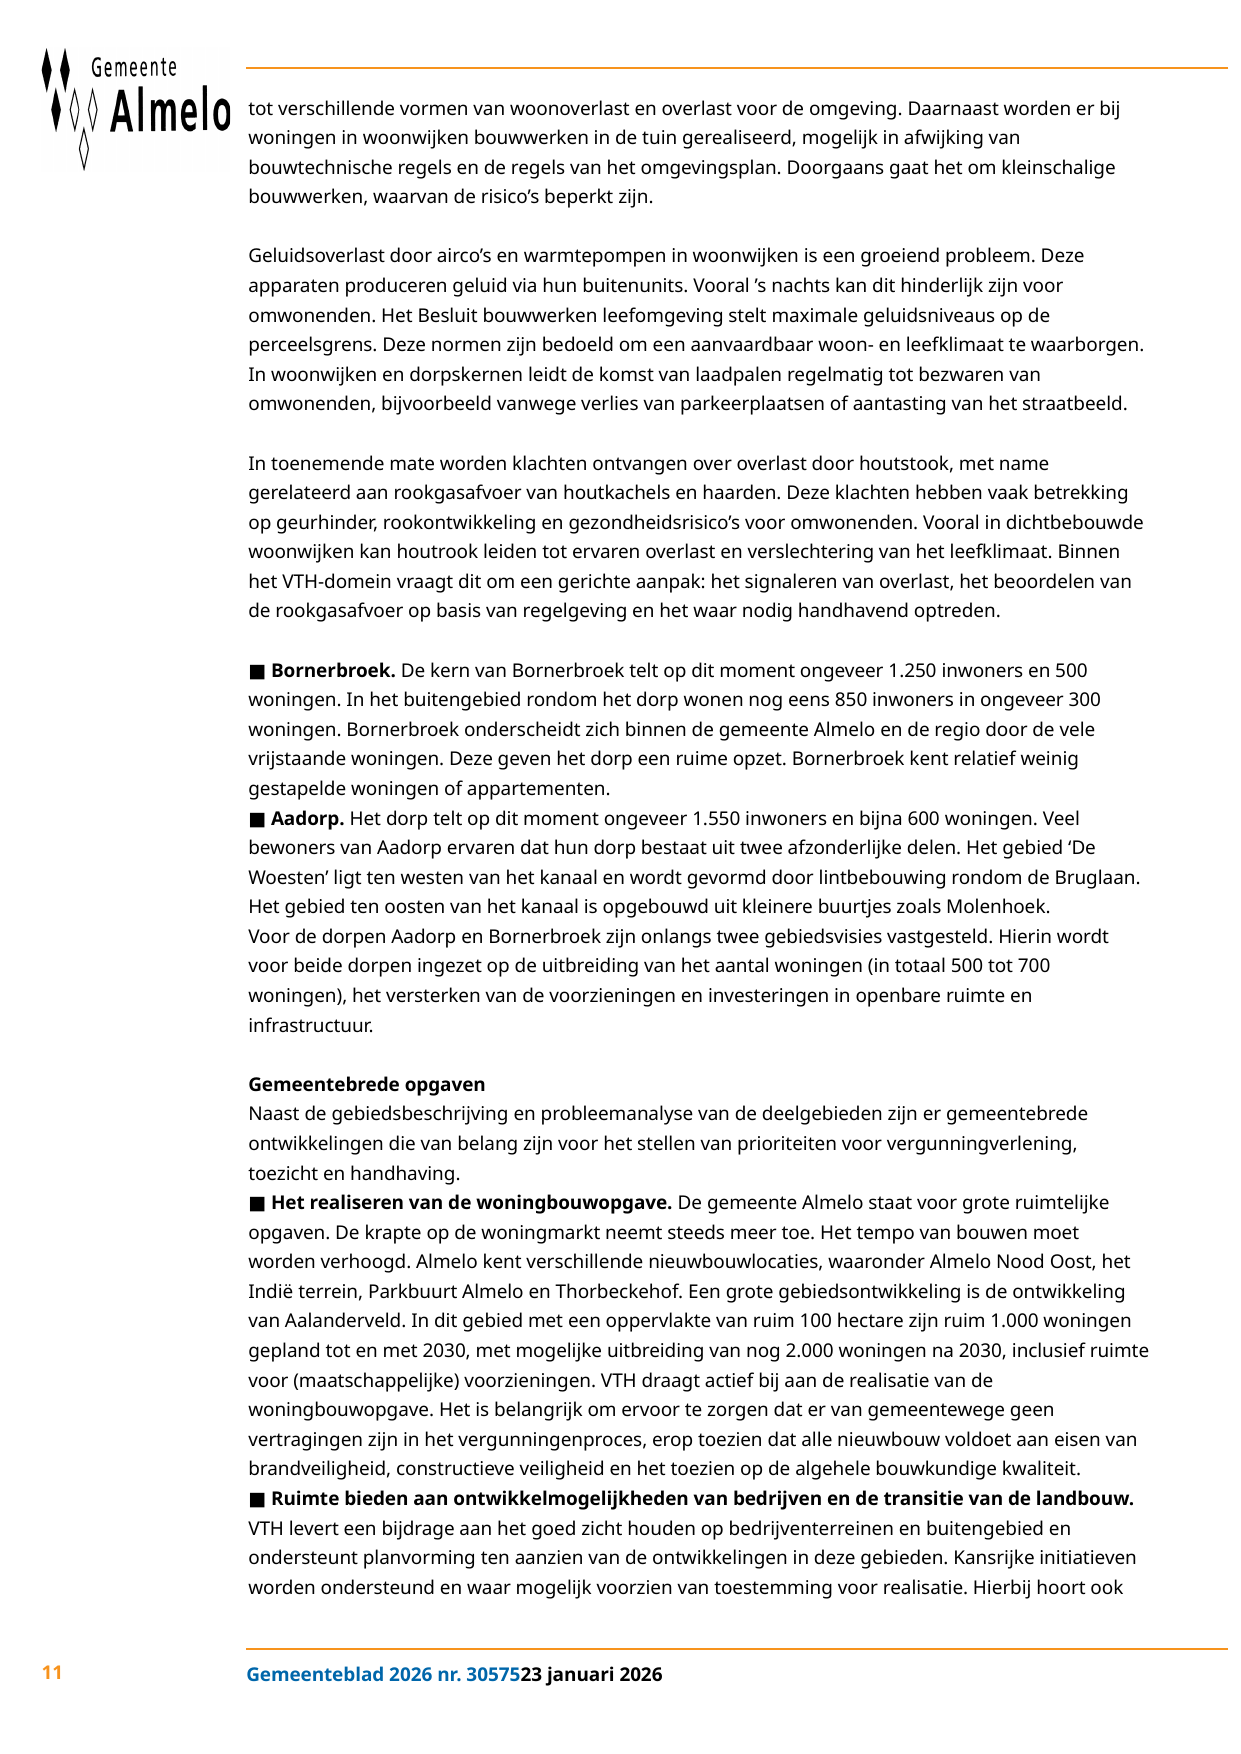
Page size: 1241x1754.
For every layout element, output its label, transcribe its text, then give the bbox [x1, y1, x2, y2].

text Geluidsoverlast door airco’s en warmtepompen in woonwijken is een groeiend probleem. Deze apparaten produceren geluid via hun buitenunits. Vooral ’s nachts kan dit hinderlijk zijn voor omwonenden. Het Besluit bouwwerken leefomgeving stelt maximale geluidsniveaus op de perceelsgrens. Deze normen zijn bedoeld om een aanvaardbaar woon- en leefklimaat te waarborgen. In woonwijken en dorpskernen leidt de komst van laadpalen regelmatig tot bezwaren van omwonenden, bijvoorbeeld vanwege verlies van parkeerplaatsen of aantasting van het straatbeeld. [248, 243, 1152, 416]
text ■ Aadorp. Het dorp telt op dit moment ongeveer 1.550 inwoners en bijna 600 woningen. Veel bewoners van Aadorp ervaren dat hun dorp bestaat uit twee afzonderlijke delen. Het gebied ‘De Woesten’ ligt ten westen van het kanaal en wordt gevormd door lintbebouwing rondom de Bruglaan. Het gebied ten oosten van het kanaal is opgebouwd uit kleinere buurtjes zoals Molenhoek. [248, 805, 1152, 919]
text Voor de dorpen Aadorp en Bornerbroek zijn onlangs twee gebiedsvisies vastgesteld. Hierin wordt voor beide dorpen ingezet op de uitbreiding van het aantal woningen (in totaal 500 tot 700 woningen), het versterken van de voorzieningen en investeringen in openbare ruimte en infrastructuur. [248, 923, 1152, 1038]
text ■ Bornerbroek. De kern van Bornerbroek telt op dit moment ongeveer 1.250 inwoners en 500 woningen. In het buitengebied rondom het dorp wonen nog eens 850 inwoners in ongeveer 300 woningen. Bornerbroek onderscheidt zich binnen de gemeente Almelo en de regio door de vele vrijstaande woningen. Deze geven het dorp een ruime opzet. Bornerbroek kent relatief weinig gestapelde woningen of appartementen. [248, 657, 1152, 801]
text tot verschillende vormen van woonoverlast en overlast voor de omgeving. Daarnaast worden er bij woningen in woonwijken bouwwerken in de tuin gerealiseerd, mogelijk in afwijking van bouwtechnische regels en de regels van het omgevingsplan. Doorgaans gaat het om kleinschalige bouwwerken, waarvan de risico’s beperkt zijn. [248, 95, 1152, 209]
text Gemeentebrede opgaven [248, 1071, 1152, 1097]
text Naast de gebiedsbeschrijving en probleemanalyse van de deelgebieden zijn er gemeentebrede ontwikkelingen die van belang zijn voor het stellen van prioriteiten voor vergunningverlening, toezicht en handhaving. [248, 1101, 1152, 1186]
picture [41, 47, 231, 172]
text In toenemende mate worden klachten ontvangen over overlast door houtstook, met name gerelateerd aan rookgasafvoer van houtkachels en haarden. Deze klachten hebben vaak betrekking op geurhinder, rookontwikkeling en gezondheidsrisico’s voor omwonenden. Vooral in dichtbebouwde woonwijken kan houtrook leiden tot ervaren overlast en verslechtering van het leefklimaat. Binnen het VTH-domein vraagt dit om een gerichte aanpak: het signaleren van overlast, het beoordelen van de rookgasafvoer op basis van regelgeving en het waar nodig handhavend optreden. [248, 450, 1152, 623]
text ■ Ruimte bieden aan ontwikkelmogelijkheden van bedrijven en de transitie van de landbouw. VTH levert een bijdrage aan het goed zicht houden op bedrijventerreinen en buitengebied en ondersteunt planvorming ten aanzien van de ontwikkelingen in deze gebieden. Kansrijke initiatieven worden ondersteund en waar mogelijk voorzien van toestemming voor realisatie. Hierbij hoort ook [248, 1485, 1152, 1600]
text ■ Het realiseren van de woningbouwopgave. De gemeente Almelo staat voor grote ruimtelijke opgaven. De krapte op de woningmarkt neemt steeds meer toe. Het tempo van bouwen moet worden verhoogd. Almelo kent verschillende nieuwbouwlocaties, waaronder Almelo Nood Oost, het Indië terrein, Parkbuurt Almelo en Thorbeckehof. Een grote gebiedsontwikkeling is de ontwikkeling van Aalanderveld. In dit gebied met een oppervlakte van ruim 100 hectare zijn ruim 1.000 woningen gepland tot en met 2030, met mogelijke uitbreiding van nog 2.000 woningen na 2030, inclusief ruimte voor (maatschappelijke) voorzieningen. VTH draagt actief bij aan de realisatie van de woningbouwopgave. Het is belangrijk om ervoor te zorgen dat er van gemeentewege geen vertragingen zijn in het vergunningenproces, erop toezien dat alle nieuwbouw voldoet aan eisen van brandveiligheid, constructieve veiligheid en het toezien op de algehele bouwkundige kwaliteit. [248, 1189, 1152, 1481]
